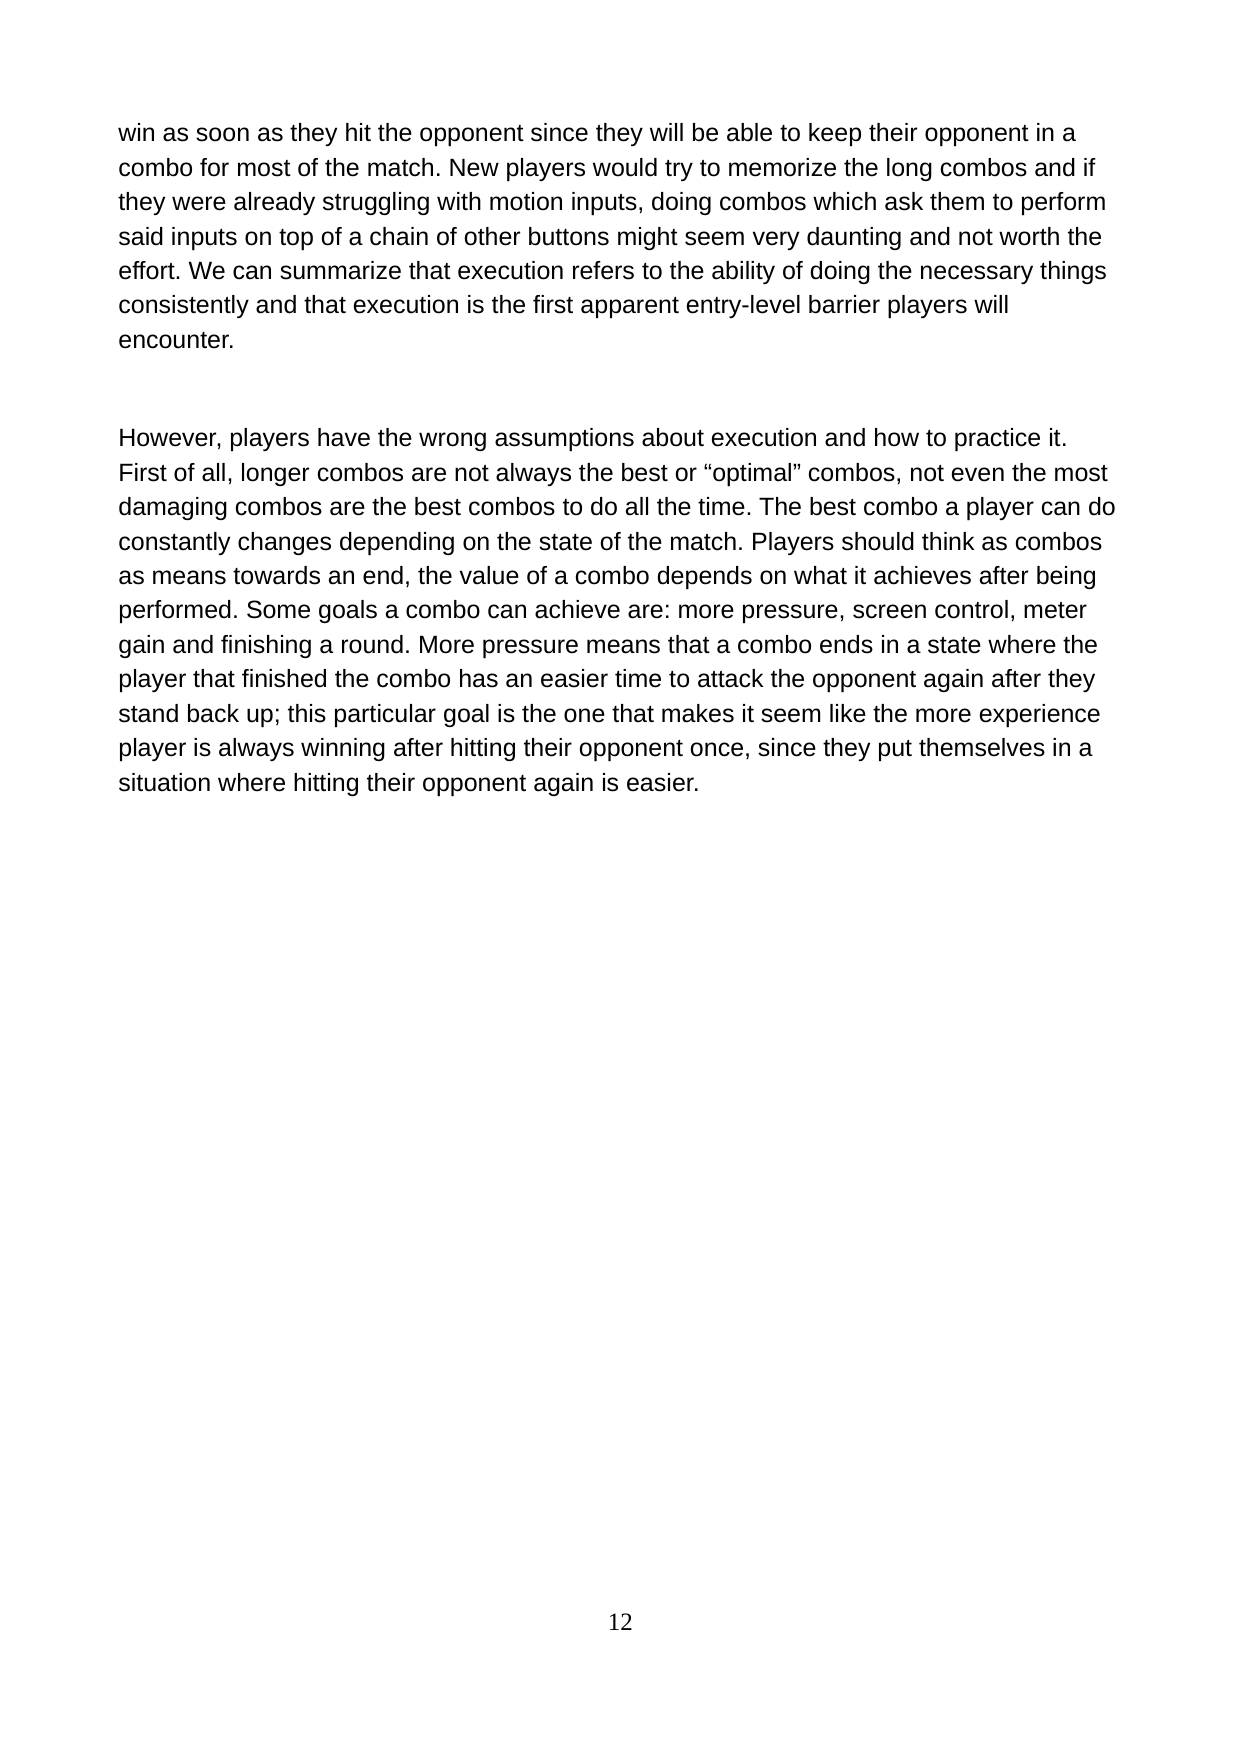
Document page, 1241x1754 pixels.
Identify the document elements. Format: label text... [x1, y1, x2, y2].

text win as soon as they hit the opponent since they will be able to keep their opponent in a combo for most of the match. New players would try to memorize the long combos and if they were already struggling with motion inputs, doing combos which ask them to perform said inputs on top of a chain of other buttons might seem very daunting and not worth the effort. We can summarize that execution refers to the ability of doing the necessary things consistently and that execution is the first apparent entry-level barrier players will encounter. [118, 118, 1122, 354]
text However, players have the wrong assumptions about execution and how to practice it. First of all, longer combos are not always the best or “optimal” combos, not even the most damaging combos are the best combos to do all the time. The best combo a player can do constantly changes depending on the state of the match. Players should think as combos as means towards an end, the value of a combo depends on what it achieves after being performed. Some goals a combo can achieve are: more pressure, screen control, meter gain and finishing a round. More pressure means that a combo ends in a state where the player that finished the combo has an easier time to attack the opponent again after they stand back up; this particular goal is the one that makes it seem like the more experience player is always winning after hitting their opponent once, since they put themselves in a situation where hitting their opponent again is easier. [118, 423, 1122, 797]
